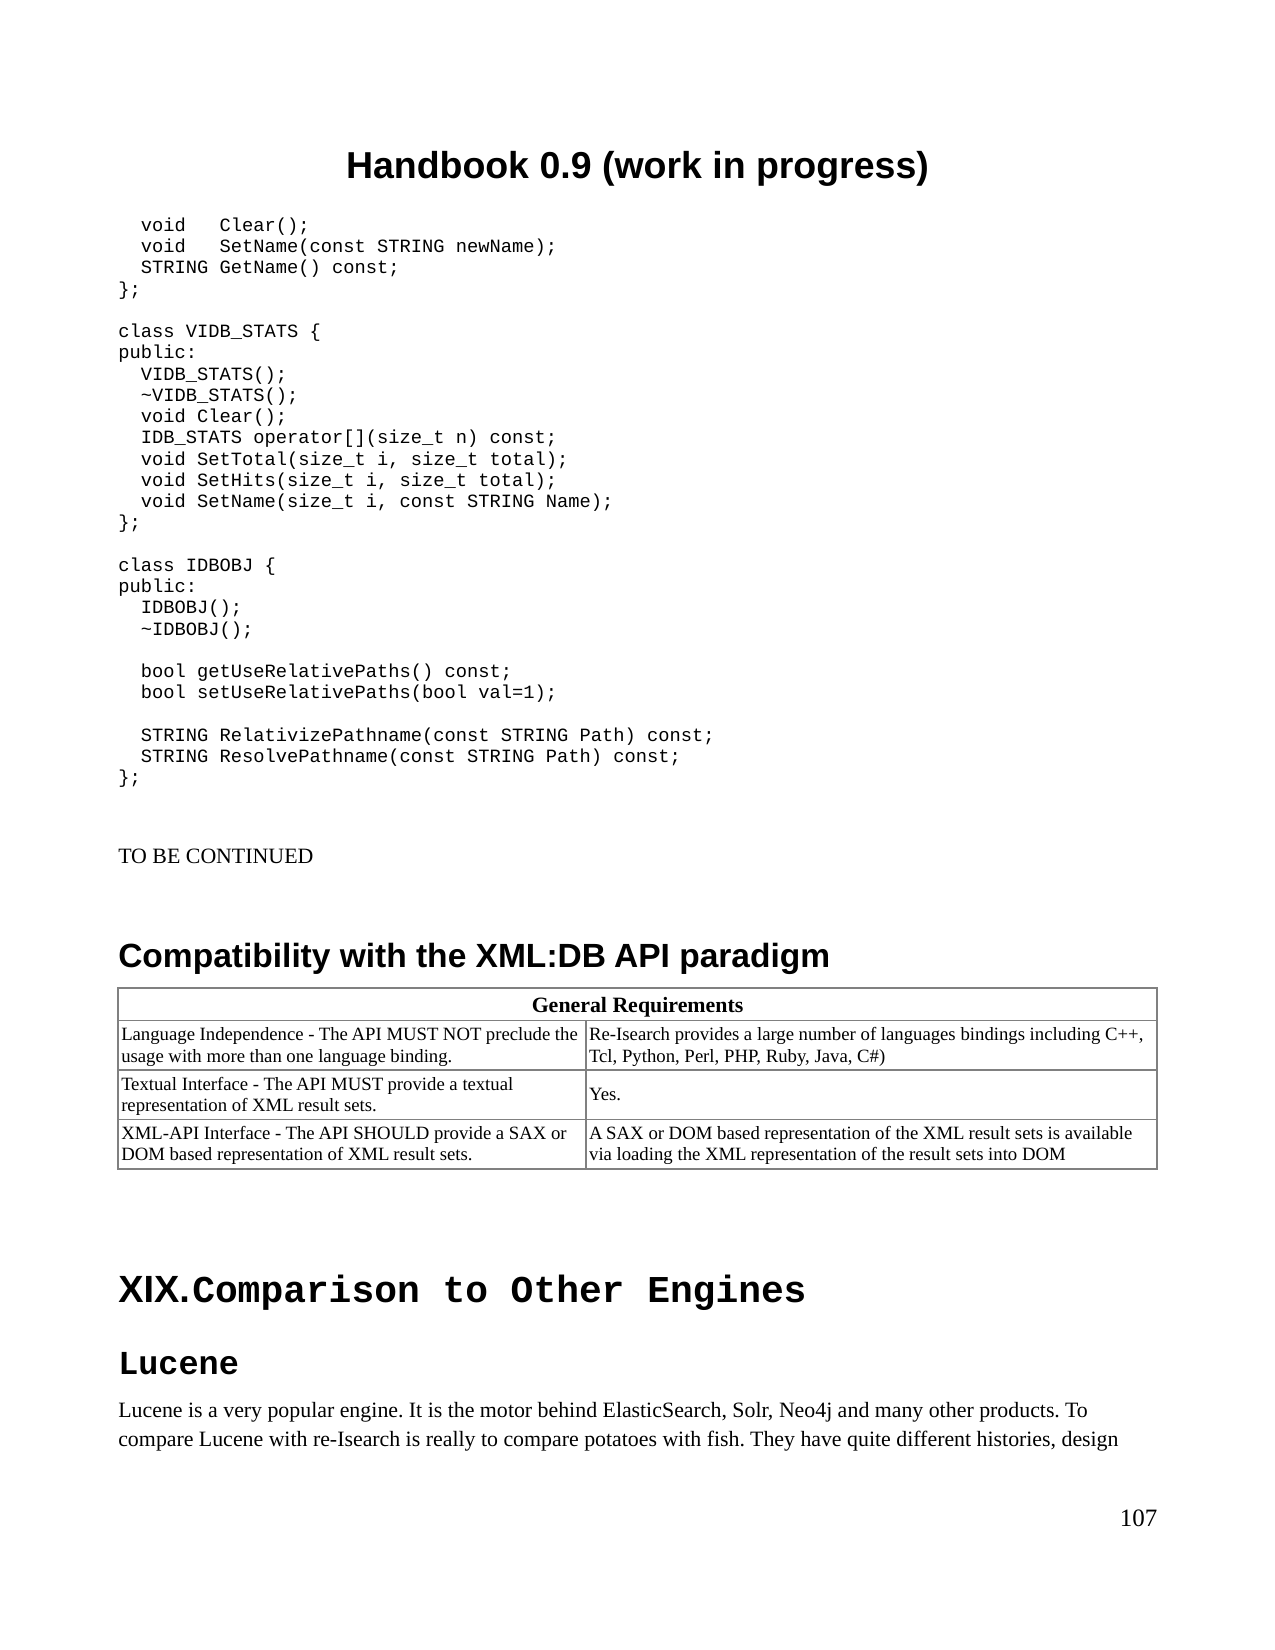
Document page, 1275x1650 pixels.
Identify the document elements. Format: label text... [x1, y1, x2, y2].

table_cell Yes. [587, 1071, 1156, 1118]
text }; [118, 513, 1157, 534]
table_cell Textual Interface - The API MUST provide a textual representation of XML result sets. [119, 1071, 585, 1118]
text void Clear(); [118, 407, 1157, 428]
text VIDB_STATS(); [118, 364, 1157, 386]
text void SetTotal(size_t i, size_t total); [118, 449, 1157, 471]
table_cell XML-API Interface - The API SHOULD provide a SAX or DOM based representation of XML result sets. [119, 1120, 585, 1168]
table_cell A SAX or DOM based representation of the XML result sets is available via loading the XML representation of the result sets into DOM [587, 1120, 1156, 1168]
text void Clear(); [118, 216, 1157, 237]
text void SetName(const STRING newName); [118, 237, 1157, 258]
subtitle Compatibility with the XML:DB API paradigm [118, 936, 1157, 974]
text public: [118, 343, 1157, 364]
text ~VIDB_STATS(); [118, 386, 1157, 407]
subtitle Lucene [118, 1347, 1157, 1385]
text class IDBOBJ { [118, 556, 1157, 577]
text }; [118, 768, 1157, 789]
text bool getUseRelativePaths() const; [118, 662, 1157, 683]
text void SetName(size_t i, const STRING Name); [118, 492, 1157, 513]
table_cell Language Independence - The API MUST NOT preclude the usage with more than one language binding. [119, 1021, 585, 1069]
text ~IDBOBJ(); [118, 619, 1157, 641]
text IDBOBJ(); [118, 598, 1157, 619]
text bool setUseRelativePaths(bool val=1); [118, 683, 1157, 704]
table_cell Re-Isearch provides a large number of languages bindings including C++, Tcl, Python, Perl, PHP, Ruby, Java, C#) [587, 1021, 1156, 1069]
text STRING GetName() const; [118, 258, 1157, 279]
text Lucene is a very popular engine. It is the motor behind ElasticSearch, Solr, Neo4j and many other products. To compare Lucene with re-Isearch is really to compare potatoes with fish. They have quite different histories, design [118, 1397, 1157, 1451]
table_header General Requirements [119, 989, 1156, 1020]
subtitle Comparison to Other Engines [118, 1266, 1157, 1313]
text IDB_STATS operator[](size_t n) const; [118, 428, 1157, 449]
text TO BE CONTINUED [118, 843, 1157, 868]
text public: [118, 577, 1157, 598]
text STRING RelativizePathname(const STRING Path) const; [118, 726, 1157, 747]
text STRING ResolvePathname(const STRING Path) const; [118, 747, 1157, 768]
text class VIDB_STATS { [118, 322, 1157, 343]
text void SetHits(size_t i, size_t total); [118, 471, 1157, 492]
text }; [118, 279, 1157, 301]
